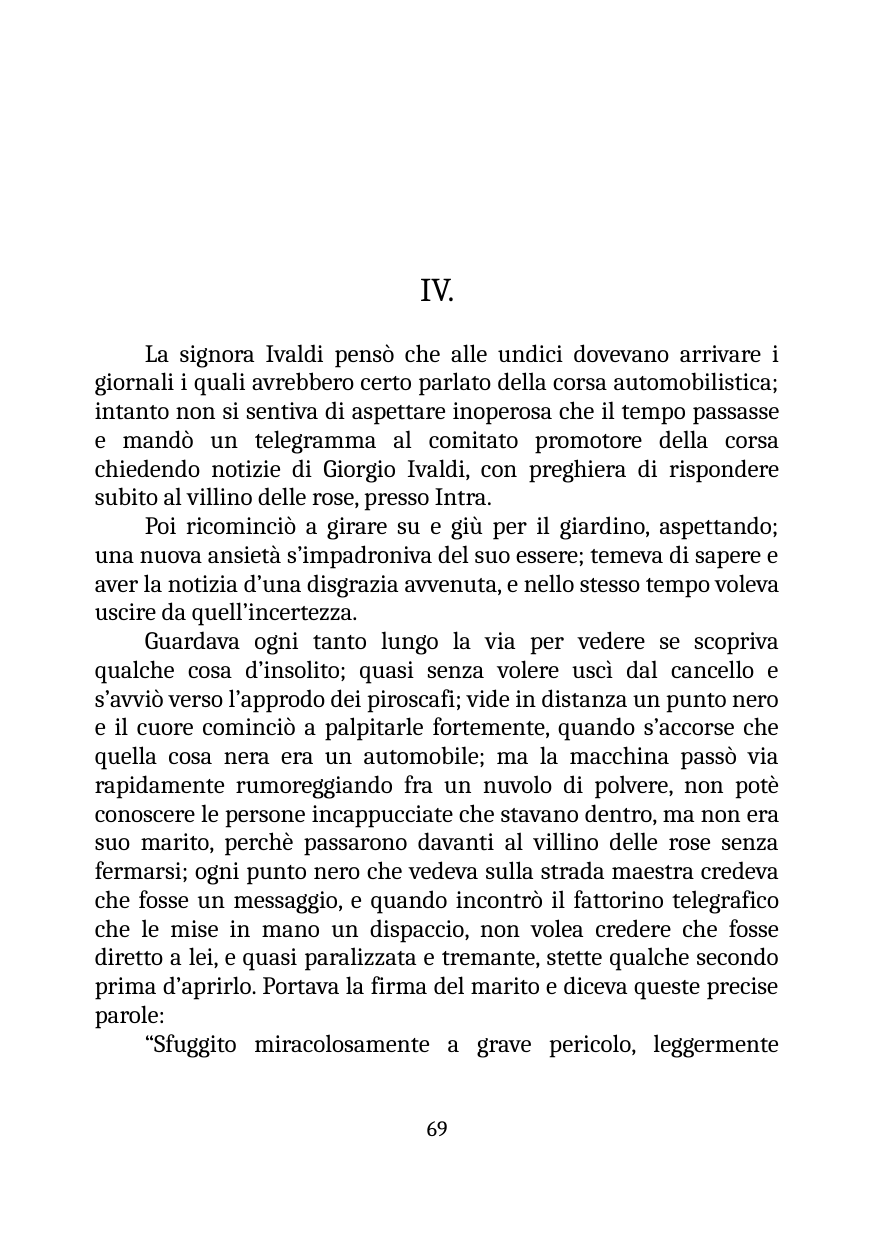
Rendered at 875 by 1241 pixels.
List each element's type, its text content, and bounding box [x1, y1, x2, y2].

subtitle IV. [94, 272, 779, 310]
text Poi ricominciò a girare su e giù per il giardino, aspettando; una nuova ansietà s’impadroniva del suo essere; temeva di sapere e aver la notizia d’una disgrazia avvenuta, e nello stesso tempo voleva uscire da quell’incertezza. [94, 512, 779, 627]
text “Sfuggito miracolosamente a grave pericolo, leggermente [94, 1029, 779, 1058]
text Guardava ogni tanto lungo la via per vedere se scopriva qualche cosa d’insolito; quasi senza volere uscì dal cancello e s’avviò verso l’approdo dei piroscafi; vide in distanza un punto nero e il cuore cominciò a palpitarle fortemente, quando s’accorse che quella cosa nera era un automobile; ma la macchina passò via rapidamente rumoreggiando fra un nuvolo di polvere, non potè conoscere le persone incappucciate che stavano dentro, ma non era suo marito, perchè passarono davanti al villino delle rose senza fermarsi; ogni punto nero che vedeva sulla strada maestra credeva che fosse un messaggio, e quando incontrò il fattorino telegrafico che le mise in mano un dispaccio, non volea credere che fosse diretto a lei, e quasi paralizzata e tremante, stette qualche secondo prima d’aprirlo. Portava la firma del marito e diceva queste precise parole: [94, 627, 779, 1029]
text La signora Ivaldi pensò che alle undici dovevano arrivare i giornali i quali avrebbero certo parlato della corsa automobilistica; intanto non si sentiva di aspettare inoperosa che il tempo passasse e mandò un telegramma al comitato promotore della corsa chiedendo notizie di Giorgio Ivaldi, con preghiera di rispondere subito al villino delle rose, presso Intra. [94, 339, 779, 512]
